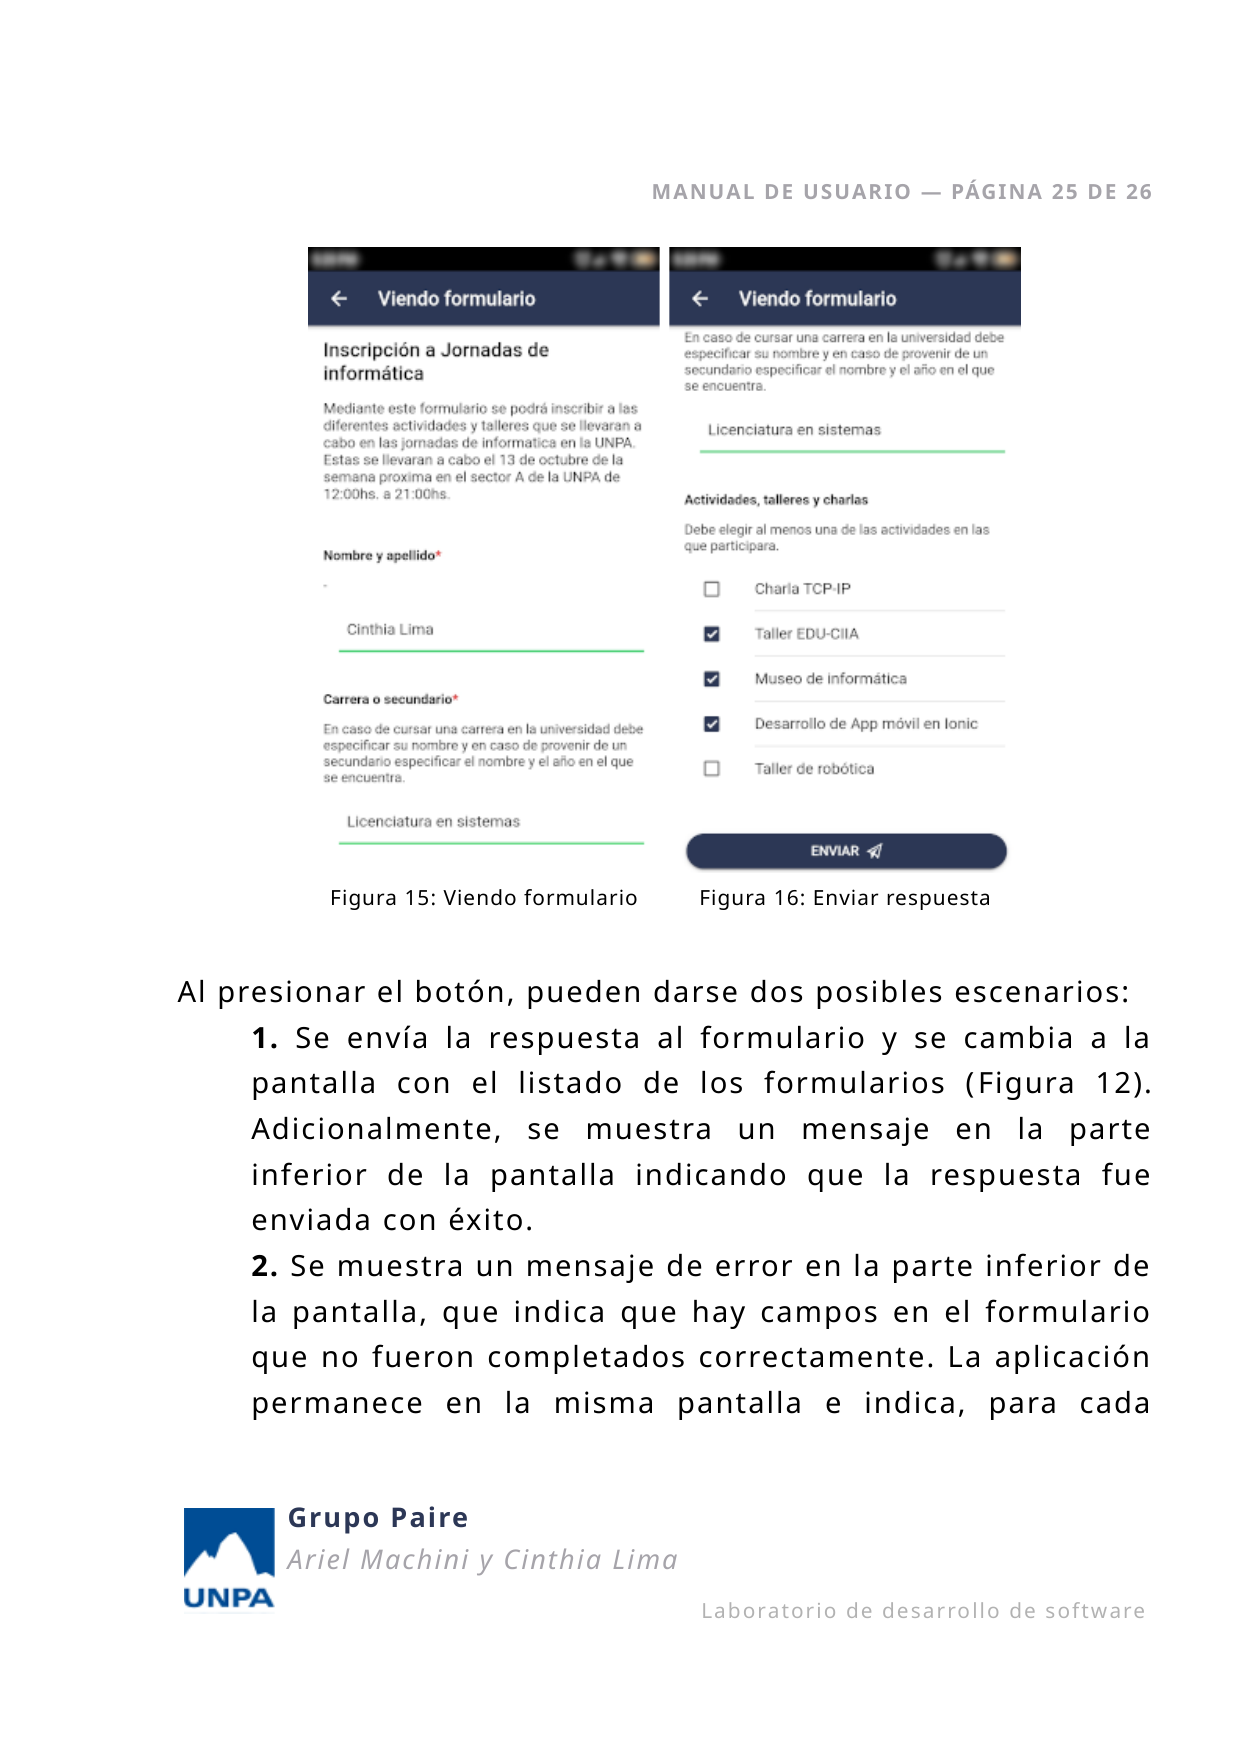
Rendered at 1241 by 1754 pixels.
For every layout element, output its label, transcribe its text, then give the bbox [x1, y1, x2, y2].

picture [669, 247, 1021, 873]
text Figura 16: Enviar respuesta [669, 873, 1021, 911]
picture [308, 247, 660, 873]
text Al presionar el botón, pueden darse dos posibles escenarios: [177, 971, 1152, 1011]
text 2. Se muestra un mensaje de error en la parte inferior de la pantalla, que indica que hay campos en el formulario que no fueron completados correctamente. La aplicación permanece en la misma pantalla e indica, para cada [251, 1245, 1152, 1422]
text 1. Se envía la respuesta al formulario y se cambia a la pantalla con el listado de los formularios (Figura 12). Adicionalmente, se muestra un mensaje en la parte inferior de la pantalla indicando que la respuesta fue enviada con éxito. [251, 1017, 1152, 1239]
text Figura 15: Viendo formulario [308, 873, 659, 911]
picture [184, 1508, 275, 1614]
